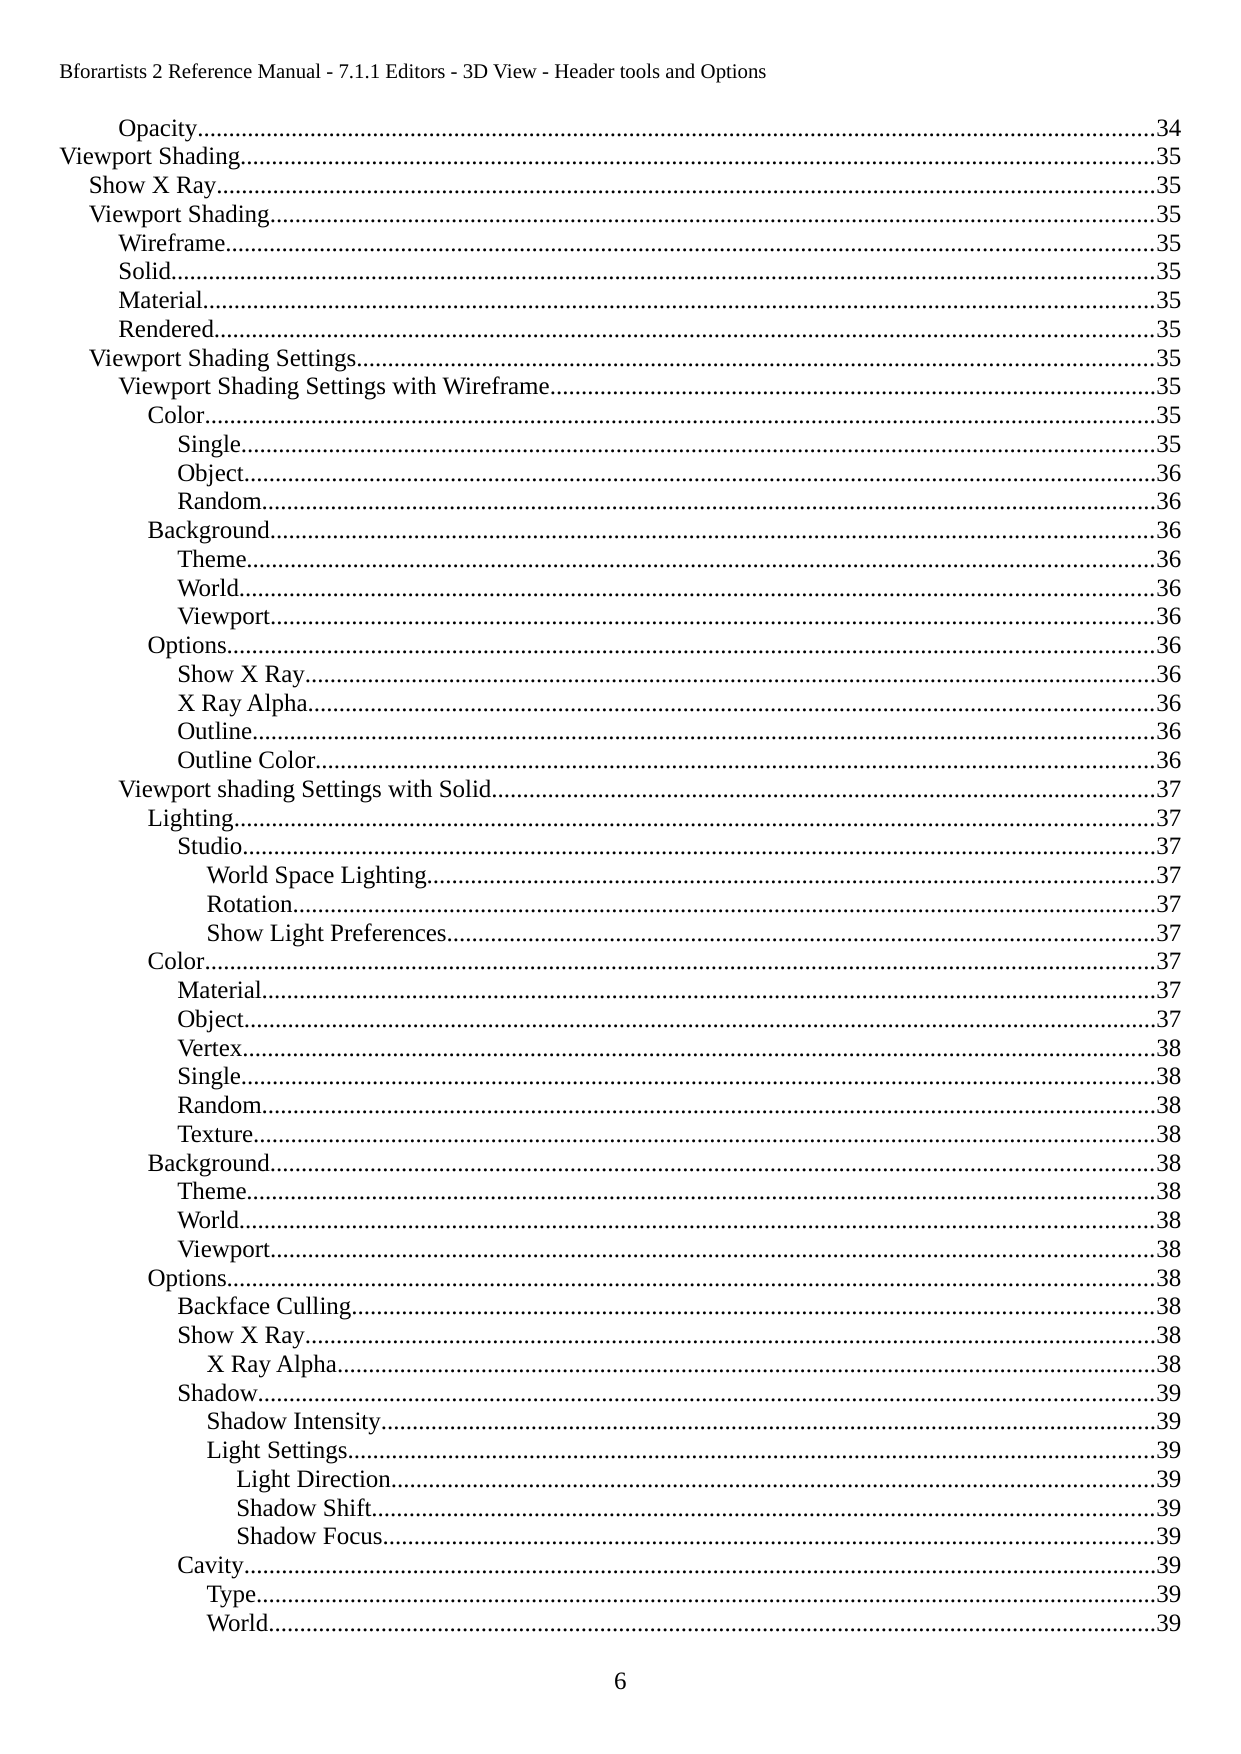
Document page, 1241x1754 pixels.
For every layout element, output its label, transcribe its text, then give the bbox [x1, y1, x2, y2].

text Material 35 [118, 285, 1181, 314]
text Single 35 [177, 429, 1181, 458]
text Solid 35 [118, 256, 1181, 285]
text Studio 37 [177, 831, 1181, 860]
text X Ray Alpha 36 [177, 688, 1181, 716]
text Lighting 37 [147, 803, 1181, 831]
text X Ray Alpha 38 [206, 1349, 1181, 1378]
text Background 38 [147, 1148, 1181, 1176]
text Options 38 [147, 1263, 1181, 1291]
text Color 37 [147, 946, 1181, 975]
text Material 37 [177, 975, 1181, 1004]
text Shadow Focus 39 [236, 1521, 1181, 1550]
text Show X Ray 38 [177, 1320, 1181, 1349]
text Random 38 [177, 1090, 1181, 1119]
text Viewport Shading 35 [88, 199, 1181, 228]
text Shadow Intensity 39 [206, 1406, 1181, 1435]
text Light Settings 39 [206, 1435, 1181, 1464]
text World Space Lighting 37 [206, 860, 1181, 889]
text Type 39 [206, 1579, 1181, 1608]
text Outline 36 [177, 716, 1181, 745]
text Random 36 [177, 486, 1181, 515]
text World 38 [177, 1205, 1181, 1234]
text Theme 38 [177, 1176, 1181, 1205]
text Cavity 39 [177, 1550, 1181, 1579]
text Rotation 37 [206, 889, 1181, 918]
text Color 35 [147, 400, 1181, 429]
text Opacity 34 [118, 113, 1181, 141]
text Object 36 [177, 458, 1181, 486]
text Texture 38 [177, 1119, 1181, 1148]
text Viewport 38 [177, 1234, 1181, 1263]
text Wireframe 35 [118, 228, 1181, 256]
text Viewport shading Settings with Solid 37 [118, 774, 1181, 803]
text Viewport Shading Settings with Wireframe 35 [118, 371, 1181, 400]
text Single 38 [177, 1061, 1181, 1090]
text Viewport Shading Settings 35 [88, 343, 1181, 371]
text Show X Ray 36 [177, 659, 1181, 688]
text Viewport Shading 35 [59, 141, 1181, 170]
text Theme 36 [177, 544, 1181, 573]
text Show X Ray 35 [88, 170, 1181, 199]
text Options 36 [147, 630, 1181, 659]
text Show Light Preferences 37 [206, 918, 1181, 946]
text Outline Color 36 [177, 745, 1181, 774]
text Background 36 [147, 515, 1181, 544]
text Viewport 36 [177, 601, 1181, 630]
text Backface Culling 38 [177, 1291, 1181, 1320]
text Vertex 38 [177, 1033, 1181, 1061]
text Object 37 [177, 1004, 1181, 1033]
text Shadow Shift 39 [236, 1493, 1181, 1521]
text Light Direction 39 [236, 1464, 1181, 1493]
text World 36 [177, 573, 1181, 601]
text World 39 [206, 1608, 1181, 1636]
text Shadow 39 [177, 1378, 1181, 1406]
text Rendered 35 [118, 314, 1181, 343]
